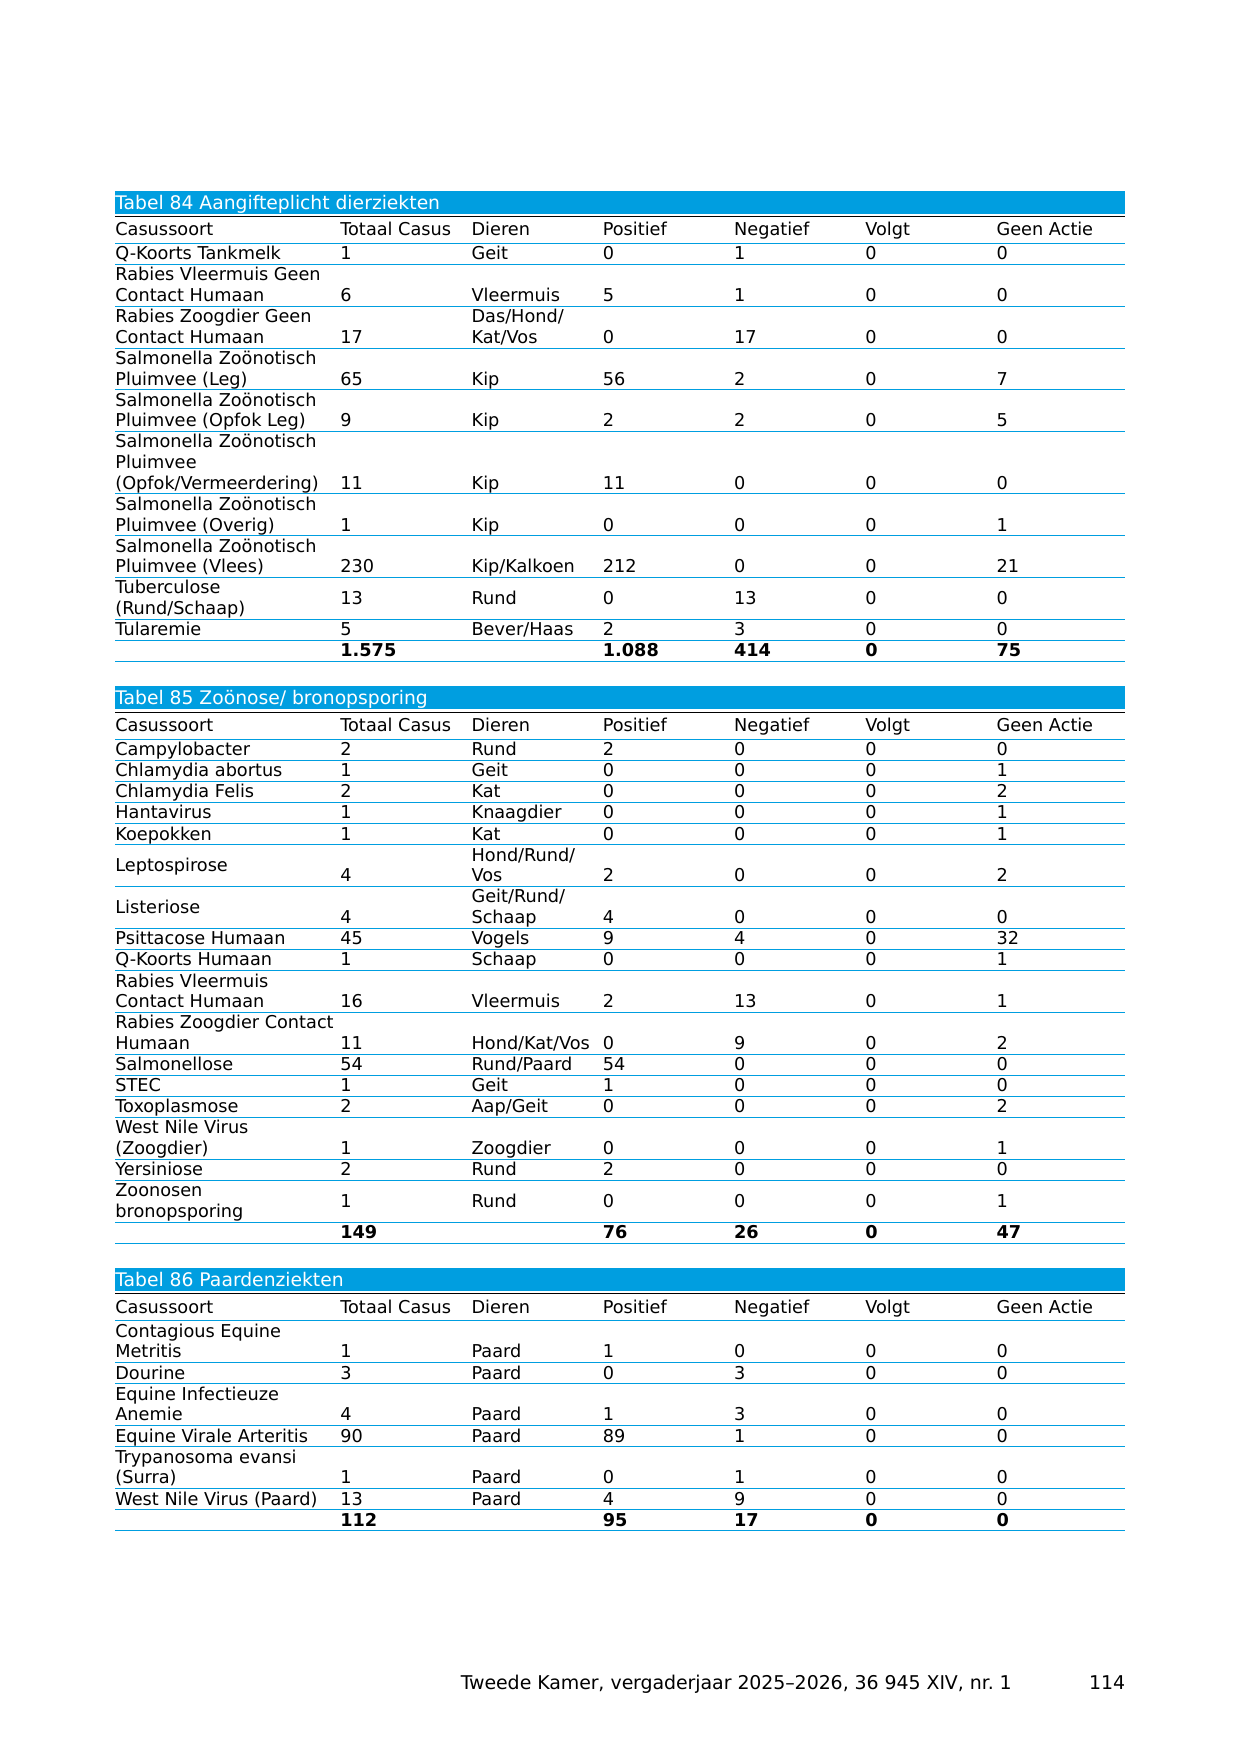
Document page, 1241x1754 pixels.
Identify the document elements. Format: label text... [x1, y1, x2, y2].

table_cell 9 [731, 1489, 862, 1509]
table_cell Vleermuis [469, 971, 600, 1012]
table_cell Negatief [731, 1294, 862, 1320]
table_cell Vleermuis [469, 265, 600, 306]
table_cell Kat [469, 824, 600, 844]
table_cell 65 [337, 349, 468, 389]
table_cell 0 [994, 307, 1125, 347]
table_cell 45 [337, 929, 468, 949]
table_cell 1.575 [337, 641, 468, 661]
table_cell 0 [862, 845, 993, 886]
table_cell 0 [600, 1097, 731, 1117]
table_cell 1 [600, 1384, 731, 1425]
table_cell [115, 1223, 337, 1243]
table_cell Tuberculose (Rund/Schaap) [115, 578, 337, 619]
table_cell 0 [862, 1160, 993, 1180]
table_cell 9 [731, 1013, 862, 1053]
table_cell 0 [862, 390, 993, 431]
table_cell 1 [731, 1447, 862, 1488]
table_cell Salmonella Zoönotisch Pluimvee (Vlees) [115, 536, 337, 577]
table_cell 0 [994, 887, 1125, 928]
table_cell 0 [862, 1013, 993, 1053]
table_cell 0 [862, 265, 993, 306]
table_cell Rund [469, 1160, 600, 1180]
table_cell Tularemie [115, 620, 337, 640]
table_cell Knaagdier [469, 803, 600, 823]
table_cell Rabies Vleermuis Geen Contact Humaan [115, 265, 337, 306]
table_cell 9 [337, 390, 468, 431]
table_cell 0 [731, 1076, 862, 1096]
table_cell 1 [994, 803, 1125, 823]
table_cell 0 [994, 1055, 1125, 1075]
table_cell 1 [731, 1426, 862, 1446]
table_cell Kat [469, 782, 600, 802]
table_cell 89 [600, 1426, 731, 1446]
table_cell 2 [337, 740, 468, 759]
table_cell 0 [994, 740, 1125, 759]
table_cell 0 [994, 1510, 1125, 1530]
table_cell Kip/Kalkoen [469, 536, 600, 577]
table_cell Chlamydia abortus [115, 761, 337, 781]
table_cell 149 [337, 1223, 468, 1243]
table_cell Geen Actie [994, 713, 1125, 738]
table_cell Trypanosoma evansi (Surra) [115, 1447, 337, 1488]
table_cell 1 [994, 1181, 1125, 1222]
table_cell Totaal Casus [337, 713, 468, 738]
table_cell Negatief [731, 713, 862, 738]
table_cell 212 [600, 536, 731, 577]
table_cell 0 [862, 1076, 993, 1096]
table_cell Paard [469, 1447, 600, 1488]
table_cell Casussoort [115, 1294, 337, 1320]
table_cell Kip [469, 390, 600, 431]
table_cell 2 [337, 1097, 468, 1117]
table_cell 2 [600, 390, 731, 431]
table_cell 0 [731, 1321, 862, 1362]
table_cell STEC [115, 1076, 337, 1096]
table_cell 1 [994, 824, 1125, 844]
table_cell 17 [337, 307, 468, 347]
table_cell 3 [337, 1363, 468, 1383]
table_cell Geen Actie [994, 1294, 1125, 1320]
table_cell 0 [862, 620, 993, 640]
table_cell 0 [862, 349, 993, 389]
table_cell 1 [337, 494, 468, 535]
table_cell 0 [862, 432, 993, 493]
table_cell 1 [337, 1321, 468, 1362]
table_cell 1 [337, 824, 468, 844]
table_cell Q-Koorts Tankmelk [115, 244, 337, 264]
table_cell 0 [862, 971, 993, 1012]
table_cell Volgt [862, 217, 993, 243]
table_cell Toxoplasmose [115, 1097, 337, 1117]
table_cell 2 [337, 1160, 468, 1180]
table_cell Zoogdier [469, 1118, 600, 1159]
table_cell Kip [469, 494, 600, 535]
table_cell 0 [862, 803, 993, 823]
table_cell Das/Hond/Kat/Vos [469, 307, 600, 347]
table_cell 0 [994, 620, 1125, 640]
table_cell 2 [994, 1097, 1125, 1117]
table_cell 0 [600, 578, 731, 619]
table_cell 0 [862, 1223, 993, 1243]
table_cell 13 [337, 578, 468, 619]
table_cell Volgt [862, 1294, 993, 1320]
table_cell 0 [862, 887, 993, 928]
table_cell 0 [600, 803, 731, 823]
table_cell Salmonella Zoönotisch Pluimvee (Opfok/Vermeerdering) [115, 432, 337, 493]
table_cell 4 [337, 887, 468, 928]
table_cell 0 [600, 244, 731, 264]
table_cell 0 [994, 1489, 1125, 1509]
table_cell 13 [731, 578, 862, 619]
table_cell Schaap [469, 950, 600, 970]
table_cell Campylobacter [115, 740, 337, 759]
table_cell Paard [469, 1363, 600, 1383]
table_cell 0 [862, 641, 993, 661]
table_cell 4 [731, 929, 862, 949]
table_cell 0 [731, 494, 862, 535]
table_cell 0 [994, 1426, 1125, 1446]
table_cell Equine Infectieuze Anemie [115, 1384, 337, 1425]
table_cell 2 [600, 971, 731, 1012]
table_cell Equine Virale Arteritis [115, 1426, 337, 1446]
table_cell 2 [731, 349, 862, 389]
table_cell 0 [862, 1097, 993, 1117]
table_cell 0 [731, 740, 862, 759]
table_cell 0 [600, 1181, 731, 1222]
table_cell 0 [731, 1160, 862, 1180]
table_cell 6 [337, 265, 468, 306]
table_cell 0 [600, 494, 731, 535]
table_cell 1 [994, 971, 1125, 1012]
table_cell Salmonella Zoönotisch Pluimvee (Overig) [115, 494, 337, 535]
table_cell 75 [994, 641, 1125, 661]
table_cell 0 [862, 824, 993, 844]
table_cell Q-Koorts Humaan [115, 950, 337, 970]
table_cell 2 [994, 782, 1125, 802]
table_cell Kip [469, 432, 600, 493]
table_cell 90 [337, 1426, 468, 1446]
table_cell 13 [731, 971, 862, 1012]
table_cell Rabies Zoogdier Geen Contact Humaan [115, 307, 337, 347]
table_cell West Nile Virus (Zoogdier) [115, 1118, 337, 1159]
table_cell Positief [600, 713, 731, 738]
table_cell 0 [731, 803, 862, 823]
table_cell Salmonellose [115, 1055, 337, 1075]
table_cell Negatief [731, 217, 862, 243]
table_cell 230 [337, 536, 468, 577]
table_cell Totaal Casus [337, 1294, 468, 1320]
table_cell Paard [469, 1384, 600, 1425]
table_cell 0 [731, 1055, 862, 1075]
table_cell Hond/Rund/Vos [469, 845, 600, 886]
table_cell 1 [337, 1181, 468, 1222]
table_cell Rabies Vleermuis Contact Humaan [115, 971, 337, 1012]
table_cell Paard [469, 1489, 600, 1509]
table_cell 1 [337, 1076, 468, 1096]
table_cell Salmonella Zoönotisch Pluimvee (Opfok Leg) [115, 390, 337, 431]
table_cell 0 [600, 1118, 731, 1159]
table_cell 0 [994, 265, 1125, 306]
table_cell 21 [994, 536, 1125, 577]
table_cell 5 [994, 390, 1125, 431]
table_cell 2 [600, 740, 731, 759]
table_cell 0 [600, 307, 731, 347]
table_cell 0 [994, 1160, 1125, 1180]
table_cell 1 [731, 265, 862, 306]
table_cell 0 [862, 1384, 993, 1425]
table_cell 11 [337, 432, 468, 493]
table_cell Rund [469, 578, 600, 619]
table_cell [115, 1510, 337, 1530]
table_cell Rund [469, 1181, 600, 1222]
table_cell 0 [862, 929, 993, 949]
table_cell Rund [469, 740, 600, 759]
table_cell 4 [600, 1489, 731, 1509]
table_cell Koepokken [115, 824, 337, 844]
table_cell 0 [731, 1097, 862, 1117]
table_cell 0 [862, 782, 993, 802]
table_cell Rabies Zoogdier Contact Humaan [115, 1013, 337, 1053]
table_cell 0 [731, 1118, 862, 1159]
table_cell Psittacose Humaan [115, 929, 337, 949]
table_cell [469, 1223, 600, 1243]
table_cell Hond/Kat/Vos [469, 1013, 600, 1053]
table_cell 54 [600, 1055, 731, 1075]
table_cell Geit [469, 1076, 600, 1096]
table_cell 1 [731, 244, 862, 264]
table_cell 7 [994, 349, 1125, 389]
table_cell 11 [600, 432, 731, 493]
table_cell 0 [731, 536, 862, 577]
table_cell 0 [731, 761, 862, 781]
table_cell 0 [600, 1013, 731, 1053]
table_cell 2 [600, 845, 731, 886]
table_cell 1 [337, 950, 468, 970]
table_cell 0 [862, 1118, 993, 1159]
table_cell Casussoort [115, 217, 337, 243]
table_cell 0 [731, 887, 862, 928]
table_cell 9 [600, 929, 731, 949]
table_cell 13 [337, 1489, 468, 1509]
table_cell Yersiniose [115, 1160, 337, 1180]
table_cell 0 [862, 761, 993, 781]
table_cell 95 [600, 1510, 731, 1530]
table_cell 4 [337, 1384, 468, 1425]
table_cell 1 [994, 494, 1125, 535]
table_cell 0 [862, 1489, 993, 1509]
table_cell 0 [994, 1384, 1125, 1425]
table_cell 4 [337, 845, 468, 886]
table_cell 3 [731, 620, 862, 640]
table_cell 1 [994, 950, 1125, 970]
table_cell Bever/Haas [469, 620, 600, 640]
table_cell Paard [469, 1426, 600, 1446]
table_cell 56 [600, 349, 731, 389]
table_cell Dourine [115, 1363, 337, 1383]
table_cell [469, 641, 600, 661]
table_cell 1 [994, 1118, 1125, 1159]
table_cell Salmonella Zoönotisch Pluimvee (Leg) [115, 349, 337, 389]
table_cell Rund/Paard [469, 1055, 600, 1075]
table_cell 2 [994, 1013, 1125, 1053]
table_cell 2 [731, 390, 862, 431]
table_cell Leptospirose [115, 845, 337, 886]
table_cell 0 [994, 432, 1125, 493]
table_cell Geen Actie [994, 217, 1125, 243]
table_cell 0 [862, 1447, 993, 1488]
table_cell Dieren [469, 713, 600, 738]
table_cell 0 [994, 244, 1125, 264]
table_cell 0 [862, 1055, 993, 1075]
table_cell 0 [862, 1426, 993, 1446]
table_cell 1 [600, 1321, 731, 1362]
table_cell 11 [337, 1013, 468, 1053]
table_cell 2 [337, 782, 468, 802]
table_cell 0 [862, 740, 993, 759]
table_cell 0 [731, 950, 862, 970]
table_cell Dieren [469, 217, 600, 243]
table_cell Chlamydia Felis [115, 782, 337, 802]
table_cell 414 [731, 641, 862, 661]
table_cell Positief [600, 217, 731, 243]
table_cell 1 [337, 1447, 468, 1488]
table_cell 0 [600, 950, 731, 970]
table_cell 47 [994, 1223, 1125, 1243]
table_cell 5 [337, 620, 468, 640]
table_cell 16 [337, 971, 468, 1012]
table_cell 0 [731, 1181, 862, 1222]
table_cell Vogels [469, 929, 600, 949]
table_cell Zoonosen bronopsporing [115, 1181, 337, 1222]
table_cell 32 [994, 929, 1125, 949]
table_cell 0 [600, 761, 731, 781]
table_cell 2 [994, 845, 1125, 886]
table_cell 0 [600, 824, 731, 844]
table_cell 2 [600, 620, 731, 640]
table_cell Casussoort [115, 713, 337, 738]
table_cell 0 [600, 782, 731, 802]
table_cell 17 [731, 307, 862, 347]
table_cell 0 [994, 1447, 1125, 1488]
table_cell 0 [862, 494, 993, 535]
table_cell 0 [731, 432, 862, 493]
table_cell 112 [337, 1510, 468, 1530]
table_cell 0 [731, 845, 862, 886]
table_cell 0 [600, 1447, 731, 1488]
table_cell 1 [600, 1076, 731, 1096]
table_cell Paard [469, 1321, 600, 1362]
table_cell 0 [862, 1510, 993, 1530]
table_cell West Nile Virus (Paard) [115, 1489, 337, 1509]
table_cell [469, 1510, 600, 1530]
table_cell Volgt [862, 713, 993, 738]
table_cell 3 [731, 1363, 862, 1383]
table_cell 54 [337, 1055, 468, 1075]
table_cell 0 [862, 307, 993, 347]
table_cell Aap/Geit [469, 1097, 600, 1117]
table_cell 0 [862, 536, 993, 577]
table_cell Geit [469, 761, 600, 781]
table_cell 0 [731, 782, 862, 802]
table_cell Positief [600, 1294, 731, 1320]
table_cell 1 [337, 1118, 468, 1159]
table_cell 0 [862, 244, 993, 264]
table_cell 1 [337, 803, 468, 823]
table_cell 0 [862, 1363, 993, 1383]
table_cell Contagious Equine Metritis [115, 1321, 337, 1362]
table_cell 1.088 [600, 641, 731, 661]
table_cell Listeriose [115, 887, 337, 928]
table_cell 3 [731, 1384, 862, 1425]
table_cell 5 [600, 265, 731, 306]
table_cell 26 [731, 1223, 862, 1243]
table_cell 0 [994, 578, 1125, 619]
table_cell 76 [600, 1223, 731, 1243]
table_cell 0 [600, 1363, 731, 1383]
table_cell 0 [862, 1181, 993, 1222]
table_cell 0 [862, 578, 993, 619]
table_cell 0 [731, 824, 862, 844]
table_cell 0 [994, 1363, 1125, 1383]
table_cell [115, 641, 337, 661]
table_cell Geit [469, 244, 600, 264]
table_cell 0 [862, 1321, 993, 1362]
table_cell Dieren [469, 1294, 600, 1320]
table_cell Geit/Rund/Schaap [469, 887, 600, 928]
table_cell 17 [731, 1510, 862, 1530]
table_cell Kip [469, 349, 600, 389]
table_cell 2 [600, 1160, 731, 1180]
table_cell 1 [994, 761, 1125, 781]
table_cell Hantavirus [115, 803, 337, 823]
table_cell 0 [994, 1321, 1125, 1362]
table_cell Totaal Casus [337, 217, 468, 243]
table_cell 1 [337, 761, 468, 781]
table_cell 4 [600, 887, 731, 928]
table_cell 1 [337, 244, 468, 264]
table_cell 0 [862, 950, 993, 970]
table_cell 0 [994, 1076, 1125, 1096]
